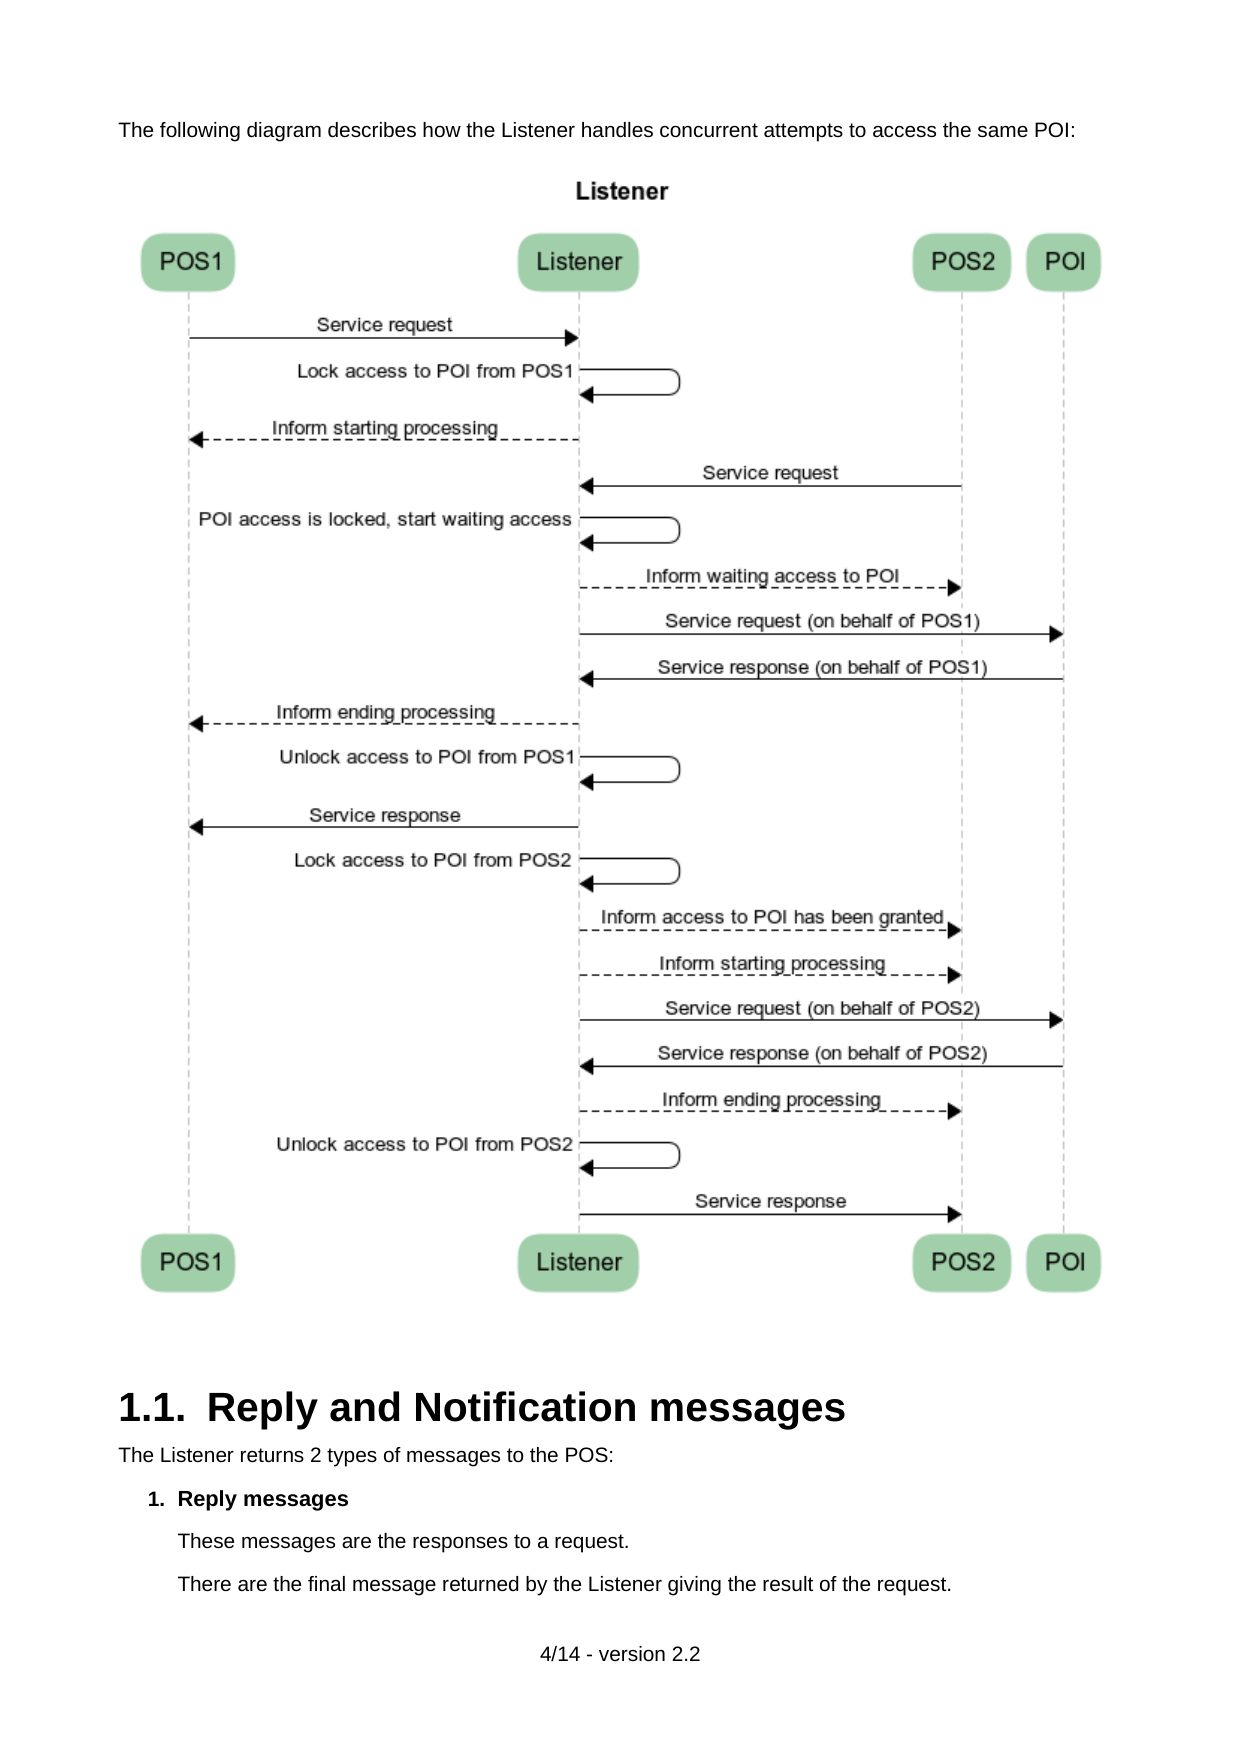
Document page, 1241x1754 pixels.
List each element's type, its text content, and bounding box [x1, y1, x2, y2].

text The following diagram describes how the Listener handles concurrent attempts to access the same POI: [118, 118, 1122, 142]
list Reply messages [148, 1486, 1093, 1511]
picture [118, 161, 1123, 1344]
text These messages are the responses to a request. [177, 1529, 1122, 1553]
text The Listener returns 2 types of messages to the POS: [118, 1443, 1122, 1467]
text There are the final message returned by the Listener giving the result of the request. [177, 1572, 1122, 1596]
subtitle Reply and Notification messages [118, 1383, 1122, 1430]
